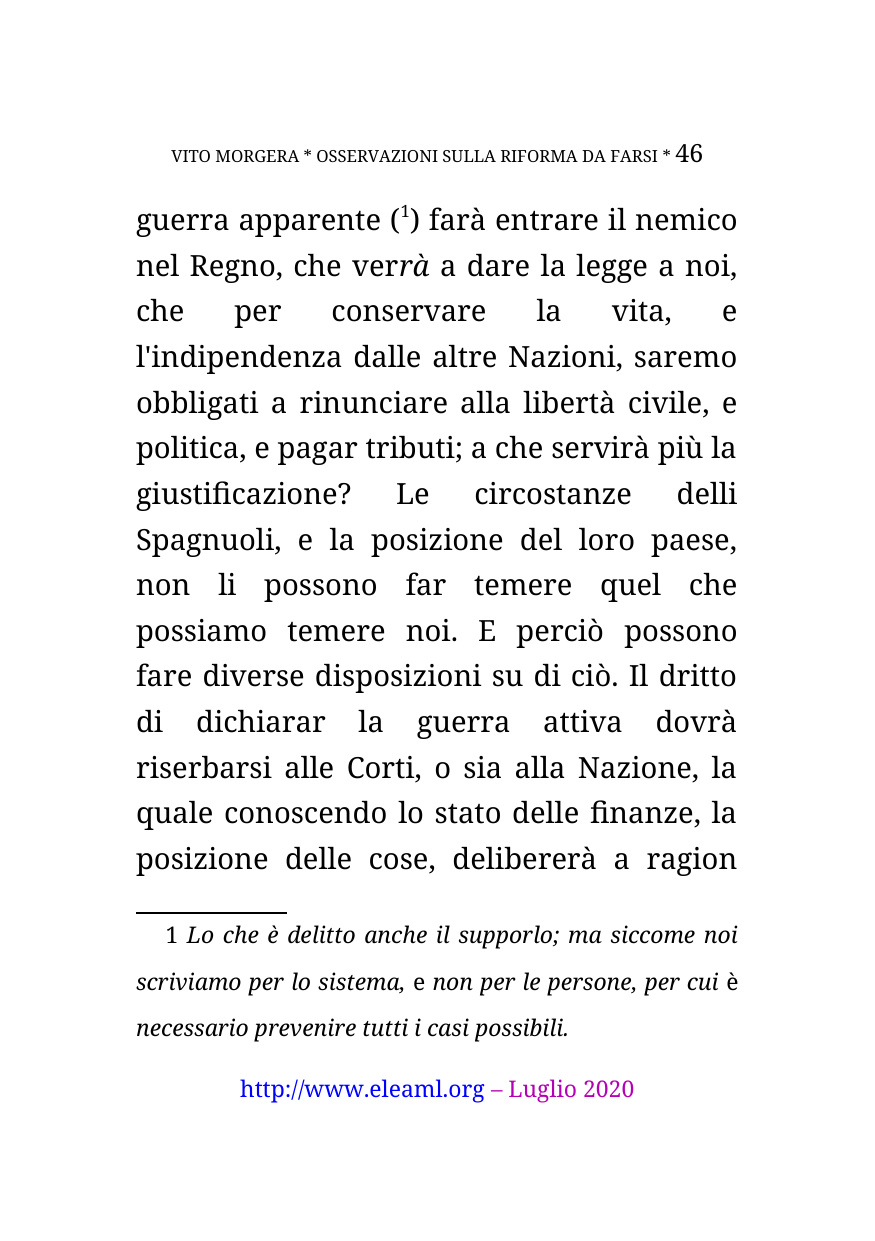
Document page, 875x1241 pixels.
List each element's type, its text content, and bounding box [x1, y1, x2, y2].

text Lo che è delitto anche il supporlo; ma siccome noi scriviamo per lo sistema, e non per le persone, per cui è necessario prevenire tutti i casi possibili. [136, 919, 738, 1044]
text guerra apparente () farà entrare il nemico nel Regno, che verrà a dare la legge a noi, che per conservare la vita, e l'indipendenza dalle altre Nazioni, saremo obbligati a rinunciare alla libertà civile, e politica, e pagar tributi; a che servirà più la giustificazione? Le circostanze delli Spagnuoli, e la posizione del loro paese, non li possono far temere quel che possiamo temere noi. E perciò possono fare diverse disposizioni su di ciò. Il dritto di dichiarar la guerra attiva dovrà riserbarsi alle Corti, o sia alla Nazione, la quale conoscendo lo stato delle finanze, la posizione delle cose, delibererà a ragion [136, 199, 738, 878]
